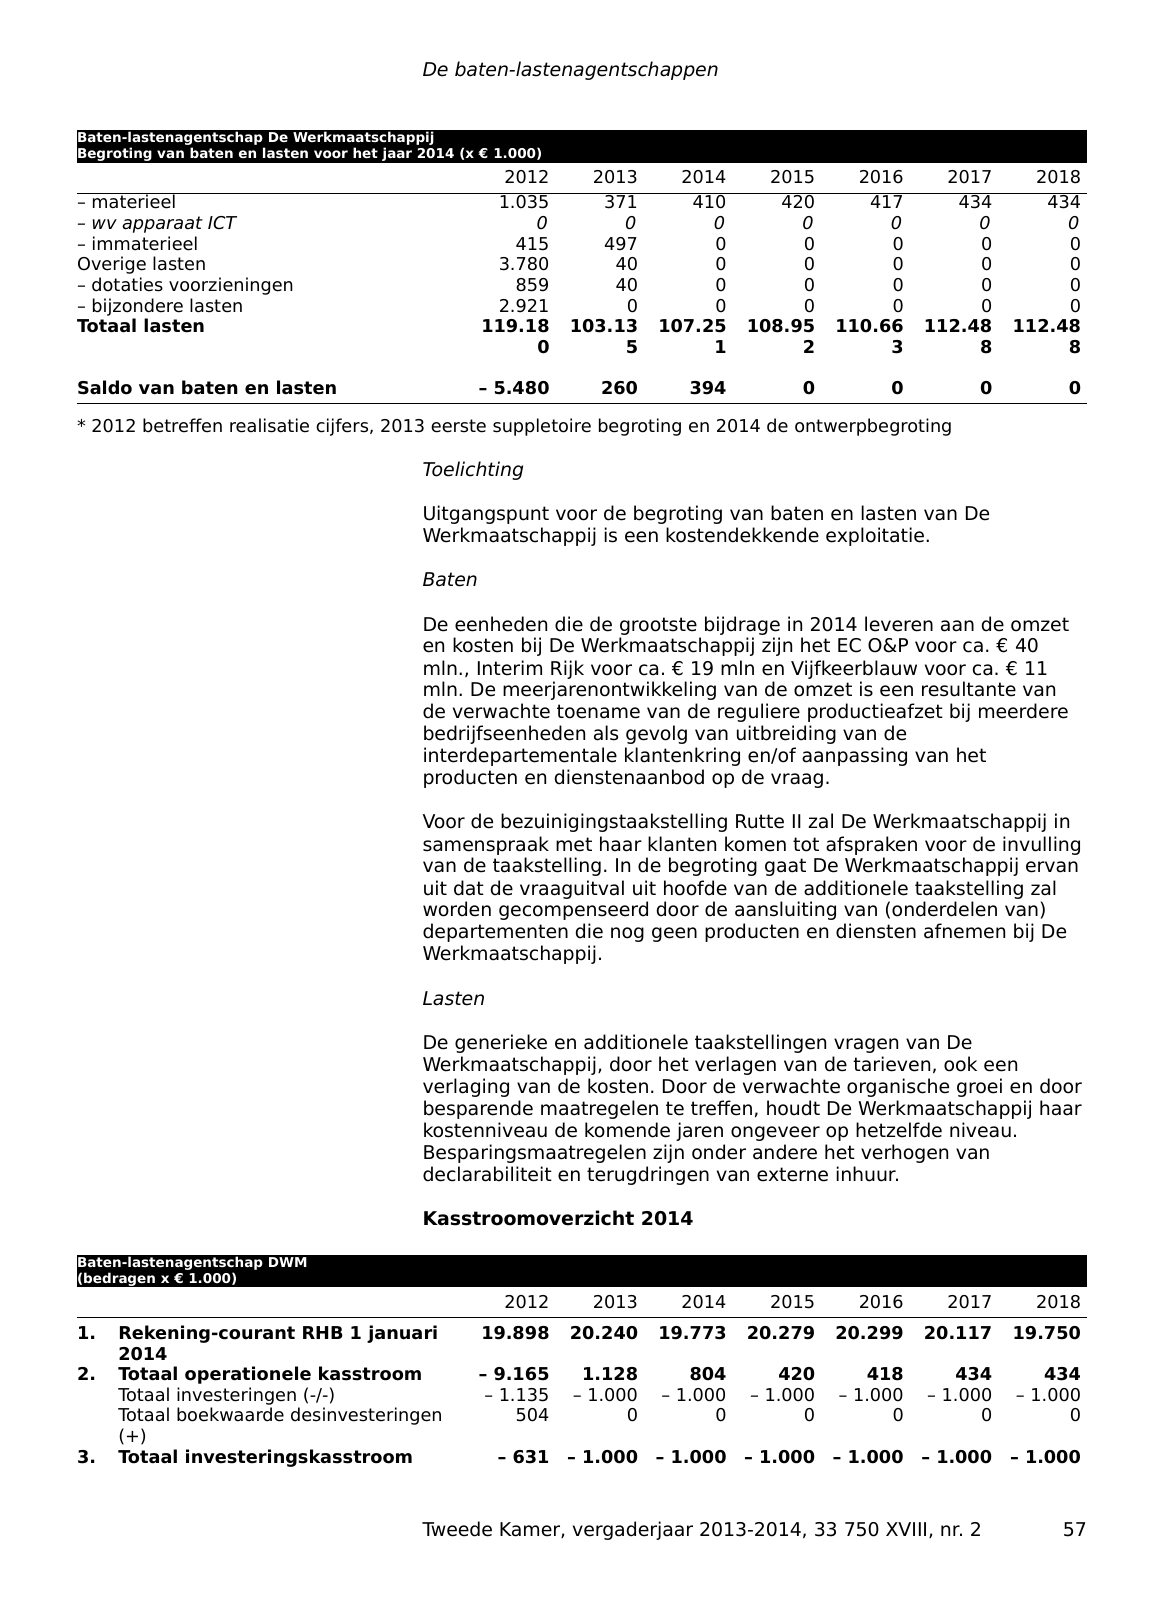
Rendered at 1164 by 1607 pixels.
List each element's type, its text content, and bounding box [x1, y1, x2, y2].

table_cell 0 [998, 296, 1087, 316]
table_cell – materieel [77, 194, 466, 213]
table_cell 504 [466, 1405, 555, 1447]
table_cell 112.488 [909, 316, 998, 357]
table_cell Totaal operationele kasstroom [112, 1364, 466, 1385]
table_cell 0 [909, 378, 998, 403]
table_cell 0 [732, 234, 821, 254]
table_cell [821, 358, 909, 378]
table_cell – 9.165 [466, 1364, 555, 1385]
table_cell 0 [644, 234, 732, 254]
table_cell Totaal boekwaarde desinvesteringen (+) [112, 1405, 466, 1447]
table_cell 3. [77, 1447, 112, 1467]
table_cell 2014 [644, 1287, 732, 1317]
table_cell – 1.000 [909, 1447, 998, 1467]
table_cell 0 [998, 378, 1087, 403]
table_cell [909, 358, 998, 378]
table_cell – 1.000 [998, 1385, 1087, 1405]
table_cell – wv apparaat ICT [77, 213, 466, 234]
table_cell 0 [821, 296, 909, 316]
table_cell 260 [555, 378, 644, 403]
table_cell 2014 [644, 163, 732, 192]
table_cell 1. [77, 1318, 112, 1364]
subtitle Lasten [422, 987, 1087, 1009]
table_cell 0 [732, 213, 821, 234]
table_cell [112, 1287, 466, 1317]
table_cell 107.251 [644, 316, 732, 357]
table_cell 103.135 [555, 316, 644, 357]
table_cell 0 [998, 213, 1087, 234]
table_cell 0 [644, 275, 732, 296]
subtitle Toelichting [422, 459, 1087, 481]
table_cell 859 [466, 275, 555, 296]
table_cell – 1.000 [555, 1447, 644, 1467]
table_cell 1.128 [555, 1364, 644, 1385]
table_cell 0 [821, 275, 909, 296]
table_cell 2016 [821, 1287, 909, 1317]
table_cell 0 [909, 1405, 998, 1447]
table_cell 0 [644, 254, 732, 275]
table_cell 434 [909, 194, 998, 213]
table_cell – 1.000 [821, 1385, 909, 1405]
table_cell 19.773 [644, 1318, 732, 1364]
table_cell 371 [555, 194, 644, 213]
table_cell – 1.000 [998, 1447, 1087, 1467]
table_cell [644, 358, 732, 378]
text De eenheden die de grootste bijdrage in 2014 leveren aan de omzet en kosten bij De Werkmaatschappij zijn het EC O&P voor ca. € 40 mln., Interim Rijk voor ca. € 19 mln en Vijfkeerblauw voor ca. € 11 mln. De meerjarenontwikkeling van de omzet is een resultante van de verwachte toename van de reguliere productieafzet bij meerdere bedrijfseenheden als gevolg van uitbreiding van de interdepartementale klantenkring en/of aanpassing van het producten en dienstenaanbod op de vraag. [422, 613, 1087, 789]
table_cell 410 [644, 194, 732, 213]
table_cell 40 [555, 254, 644, 275]
table_cell – immaterieel [77, 234, 466, 254]
text Voor de bezuinigingstaakstelling Rutte II zal De Werkmaatschappij in samenspraak met haar klanten komen tot afspraken voor de invulling van de taakstelling. In de begroting gaat De Werkmaatschappij ervan uit dat de vraaguitval uit hoofde van de additionele taakstelling zal worden gecompenseerd door de aansluiting van (onderdelen van) departementen die nog geen producten en diensten afnemen bij De Werkmaatschappij. [422, 811, 1087, 965]
table_cell 0 [821, 1405, 909, 1447]
table_cell 2017 [909, 1287, 998, 1317]
table_cell 0 [909, 234, 998, 254]
table_cell 0 [909, 213, 998, 234]
table_cell 0 [909, 296, 998, 316]
text Uitgangspunt voor de begroting van baten en lasten van De Werkmaatschappij is een kostendekkende exploitatie. [422, 503, 1087, 547]
table_cell Rekening-courant RHB 1 januari 2014 [112, 1318, 466, 1364]
table_cell 2012 [466, 163, 555, 192]
table_cell 2013 [555, 163, 644, 192]
table_cell 418 [821, 1364, 909, 1385]
table_cell 0 [998, 234, 1087, 254]
table_cell 110.663 [821, 316, 909, 357]
table_cell 19.750 [998, 1318, 1087, 1364]
table_cell * 2012 betreffen realisatie cijfers, 2013 eerste suppletoire begroting en 2014 de ontwerpbegroting [77, 404, 1087, 437]
table_cell – 1.000 [644, 1385, 732, 1405]
table_cell [466, 358, 555, 378]
table_cell – 1.135 [466, 1385, 555, 1405]
table_cell Totaal investeringen (-/-) [112, 1385, 466, 1405]
table_cell Totaal lasten [77, 316, 466, 357]
table_cell – 1.000 [909, 1385, 998, 1405]
table_cell 2012 [466, 1287, 555, 1317]
table_cell [77, 1287, 112, 1317]
table_cell 0 [732, 275, 821, 296]
table_cell 0 [732, 1405, 821, 1447]
table_header Baten-lastenagentschap De Werkmaatschappij Begroting van baten en lasten voor het jaar 2014 (x € 1.000) [77, 130, 1087, 161]
table_cell 2. [77, 1364, 112, 1385]
table_cell 119.180 [466, 316, 555, 357]
table_cell 497 [555, 234, 644, 254]
table_cell [77, 1405, 112, 1447]
table_cell 0 [466, 213, 555, 234]
table_cell 0 [555, 213, 644, 234]
table_cell – 1.000 [732, 1385, 821, 1405]
table_cell – 631 [466, 1447, 555, 1467]
table_cell 2.921 [466, 296, 555, 316]
table_cell 2015 [732, 163, 821, 192]
subtitle Kasstroomoverzicht 2014 [422, 1208, 1087, 1230]
table_cell Overige lasten [77, 254, 466, 275]
table_cell 0 [821, 213, 909, 234]
text De generieke en additionele taakstellingen vragen van De Werkmaatschappij, door het verlagen van de tarieven, ook een verlaging van de kosten. Door de verwachte organische groei en door besparende maatregelen te treffen, houdt De Werkmaatschappij haar kostenniveau de komende jaren ongeveer op hetzelfde niveau. Besparingsmaatregelen zijn onder andere het verhogen van declarabiliteit en terugdringen van externe inhuur. [422, 1032, 1087, 1186]
table_cell 420 [732, 194, 821, 213]
table_cell 2017 [909, 163, 998, 192]
table_cell 415 [466, 234, 555, 254]
table_cell 0 [821, 378, 909, 403]
table_cell 0 [555, 296, 644, 316]
table_cell 0 [821, 234, 909, 254]
table_cell 0 [998, 254, 1087, 275]
table_cell – 1.000 [644, 1447, 732, 1467]
table_cell 394 [644, 378, 732, 403]
table_cell [77, 358, 466, 378]
table_cell – 5.480 [466, 378, 555, 403]
table_cell 0 [555, 1405, 644, 1447]
table_cell 2018 [998, 1287, 1087, 1317]
table_cell 20.299 [821, 1318, 909, 1364]
table_cell 0 [644, 296, 732, 316]
table_cell 0 [732, 296, 821, 316]
table_cell 20.240 [555, 1318, 644, 1364]
table_cell [77, 163, 466, 192]
table_header Baten-lastenagentschap DWM (bedragen x € 1.000) [77, 1255, 1087, 1286]
table_cell – dotaties voorzieningen [77, 275, 466, 296]
table_cell [732, 358, 821, 378]
table_cell 0 [909, 254, 998, 275]
table_cell 434 [998, 1364, 1087, 1385]
table_cell 40 [555, 275, 644, 296]
table_cell 112.488 [998, 316, 1087, 357]
table_cell – 1.000 [732, 1447, 821, 1467]
table_cell 0 [998, 275, 1087, 296]
table_cell Totaal investeringskasstroom [112, 1447, 466, 1467]
table_cell 420 [732, 1364, 821, 1385]
table_cell [77, 1385, 112, 1405]
table_cell – 1.000 [821, 1447, 909, 1467]
table_cell Saldo van baten en lasten [77, 378, 466, 403]
table_cell 19.898 [466, 1318, 555, 1364]
table_cell 2018 [998, 163, 1087, 192]
table_cell 0 [644, 1405, 732, 1447]
table_cell 0 [998, 1405, 1087, 1447]
table_cell 0 [644, 213, 732, 234]
table_cell 434 [909, 1364, 998, 1385]
table_cell 0 [732, 378, 821, 403]
table_cell 2015 [732, 1287, 821, 1317]
table_cell 3.780 [466, 254, 555, 275]
table_cell [555, 358, 644, 378]
table_cell – 1.000 [555, 1385, 644, 1405]
table_cell 20.117 [909, 1318, 998, 1364]
subtitle Baten [422, 569, 1087, 591]
table_cell 20.279 [732, 1318, 821, 1364]
table_cell – bijzondere lasten [77, 296, 466, 316]
table_cell 2013 [555, 1287, 644, 1317]
table_cell 434 [998, 194, 1087, 213]
table_cell 417 [821, 194, 909, 213]
table_cell 2016 [821, 163, 909, 192]
table_cell 1.035 [466, 194, 555, 213]
table_cell 108.952 [732, 316, 821, 357]
table_cell 0 [821, 254, 909, 275]
table_cell 804 [644, 1364, 732, 1385]
table_cell 0 [909, 275, 998, 296]
table_cell 0 [732, 254, 821, 275]
table_cell [998, 358, 1087, 378]
